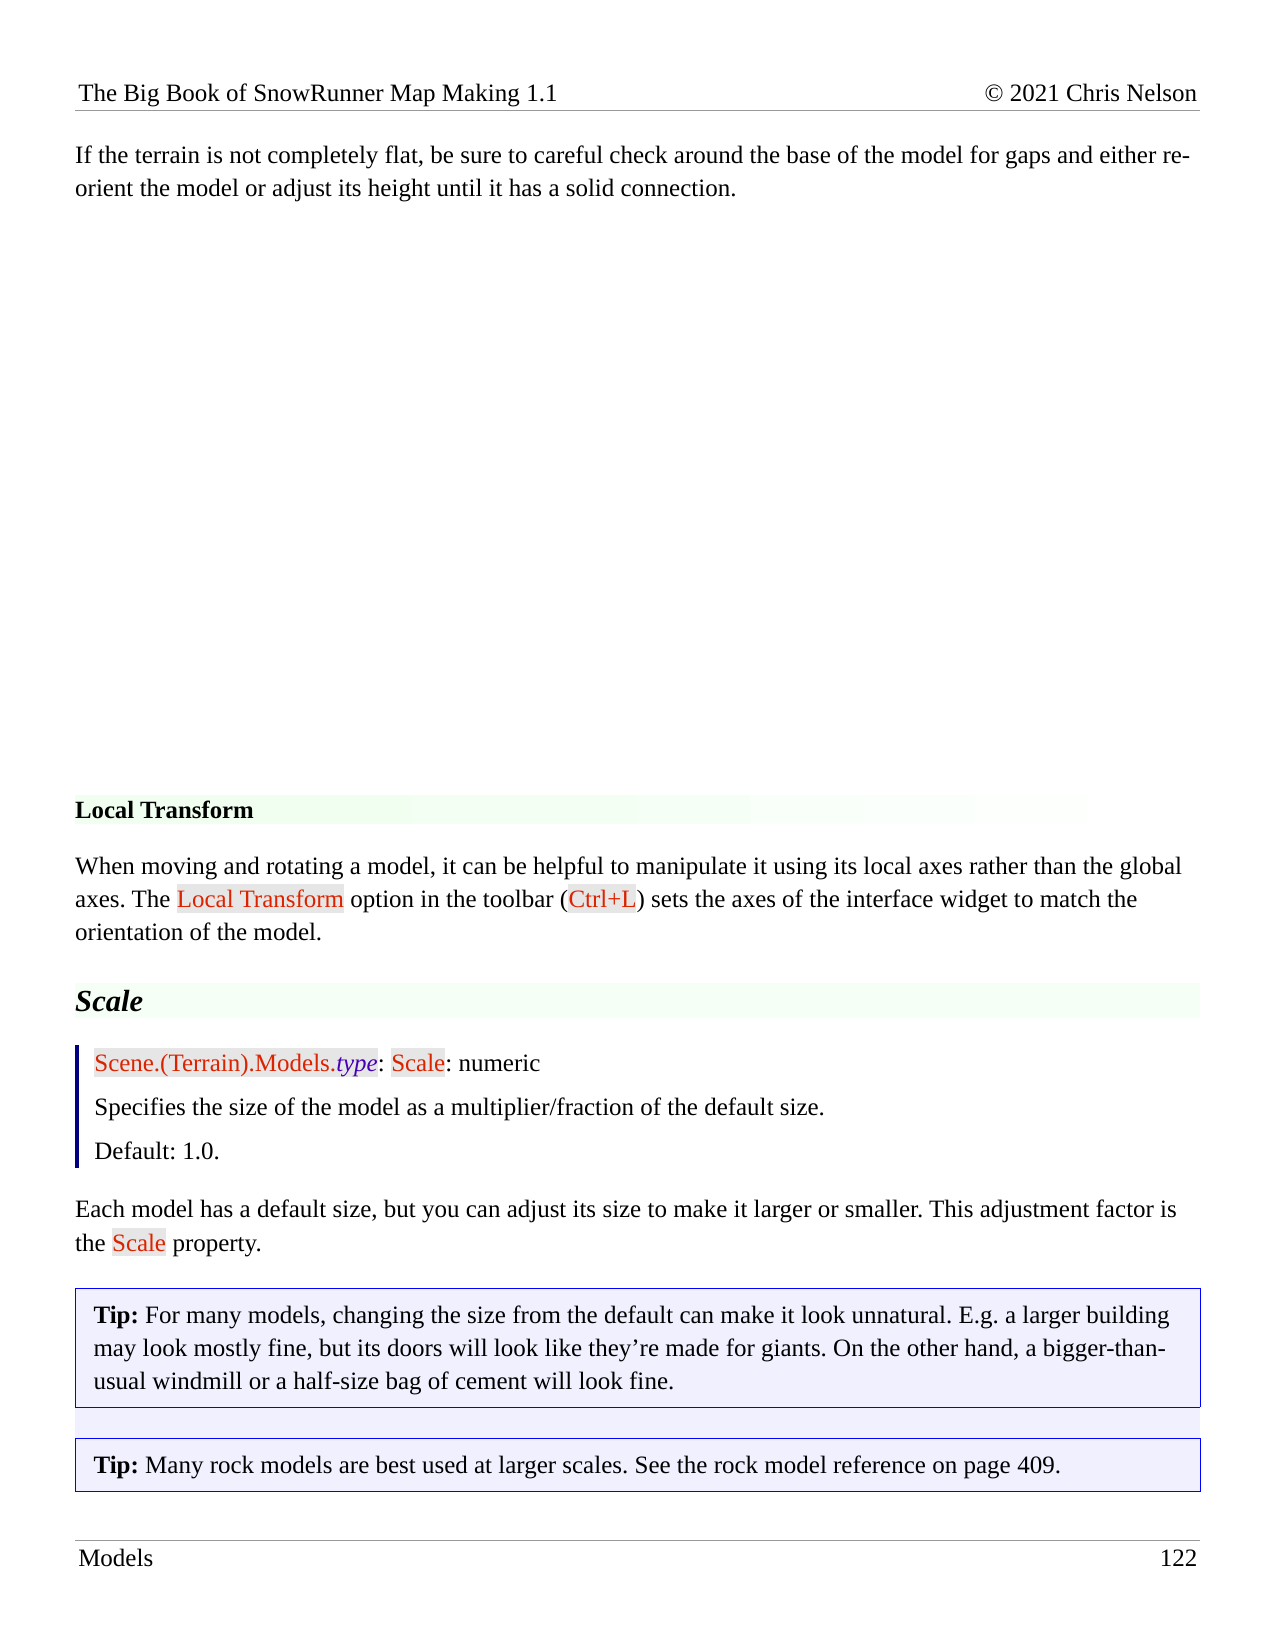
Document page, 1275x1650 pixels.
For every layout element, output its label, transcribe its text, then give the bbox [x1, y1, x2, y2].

text When moving and rotating a model, it can be helpful to manipulate it using its local axes rather than the global axes. The Local Transform option in the toolbar (Ctrl+L) sets the axes of the interface widget to match the orientation of the model. [75, 851, 1200, 946]
subtitle Local Transform [75, 795, 1200, 824]
text If the terrain is not completely flat, be sure to careful check around the base of the model for gaps and either re-orient the model or adjust its height until it has a solid connection. [75, 140, 1200, 202]
text Each model has a default size, but you can adjust its size to make it larger or smaller. This adjustment factor is the Scale property. [75, 1194, 1200, 1256]
text Specifies the size of the model as a multiplier/fraction of the default size. [79, 1089, 1200, 1121]
text Default: 1.0. [79, 1133, 1200, 1168]
list Many rock models are best used at larger scales. See the rock model reference on page 409. [76, 1439, 1200, 1491]
list For many models, changing the size from the default can make it look unnatural. E.g. a larger building may look mostly fine, but its doors will look like they’re made for giants. On the other hand, a bigger-than-usual windmill or a half-size bag of cement will look fine. [76, 1289, 1200, 1407]
subtitle Scale [75, 983, 1200, 1018]
text Scene.(Terrain).Models.type: Scale: numeric [79, 1045, 1200, 1077]
